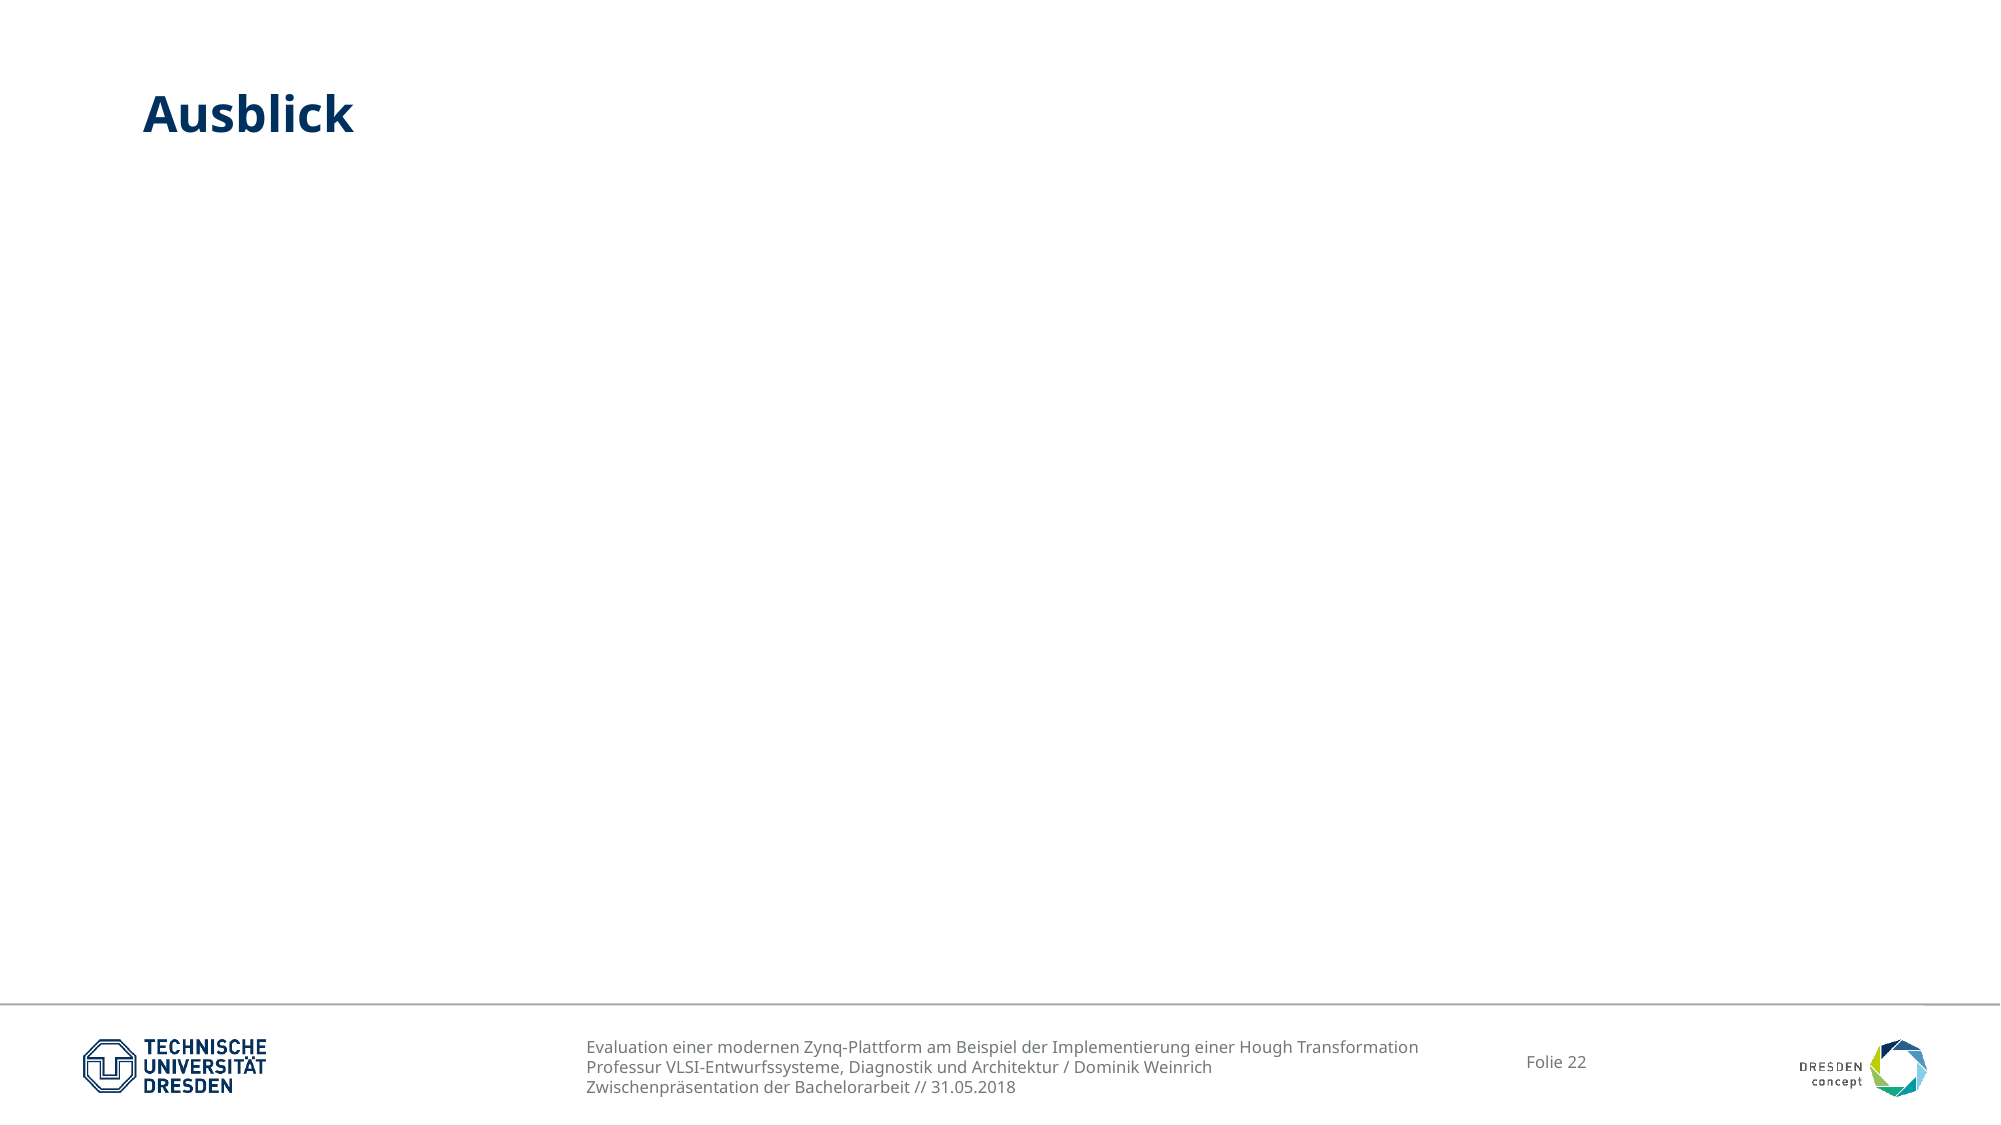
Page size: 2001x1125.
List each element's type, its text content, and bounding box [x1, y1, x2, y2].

picture [83, 1039, 266, 1093]
picture [1800, 1039, 1927, 1097]
title Ausblick [143, 56, 1880, 169]
